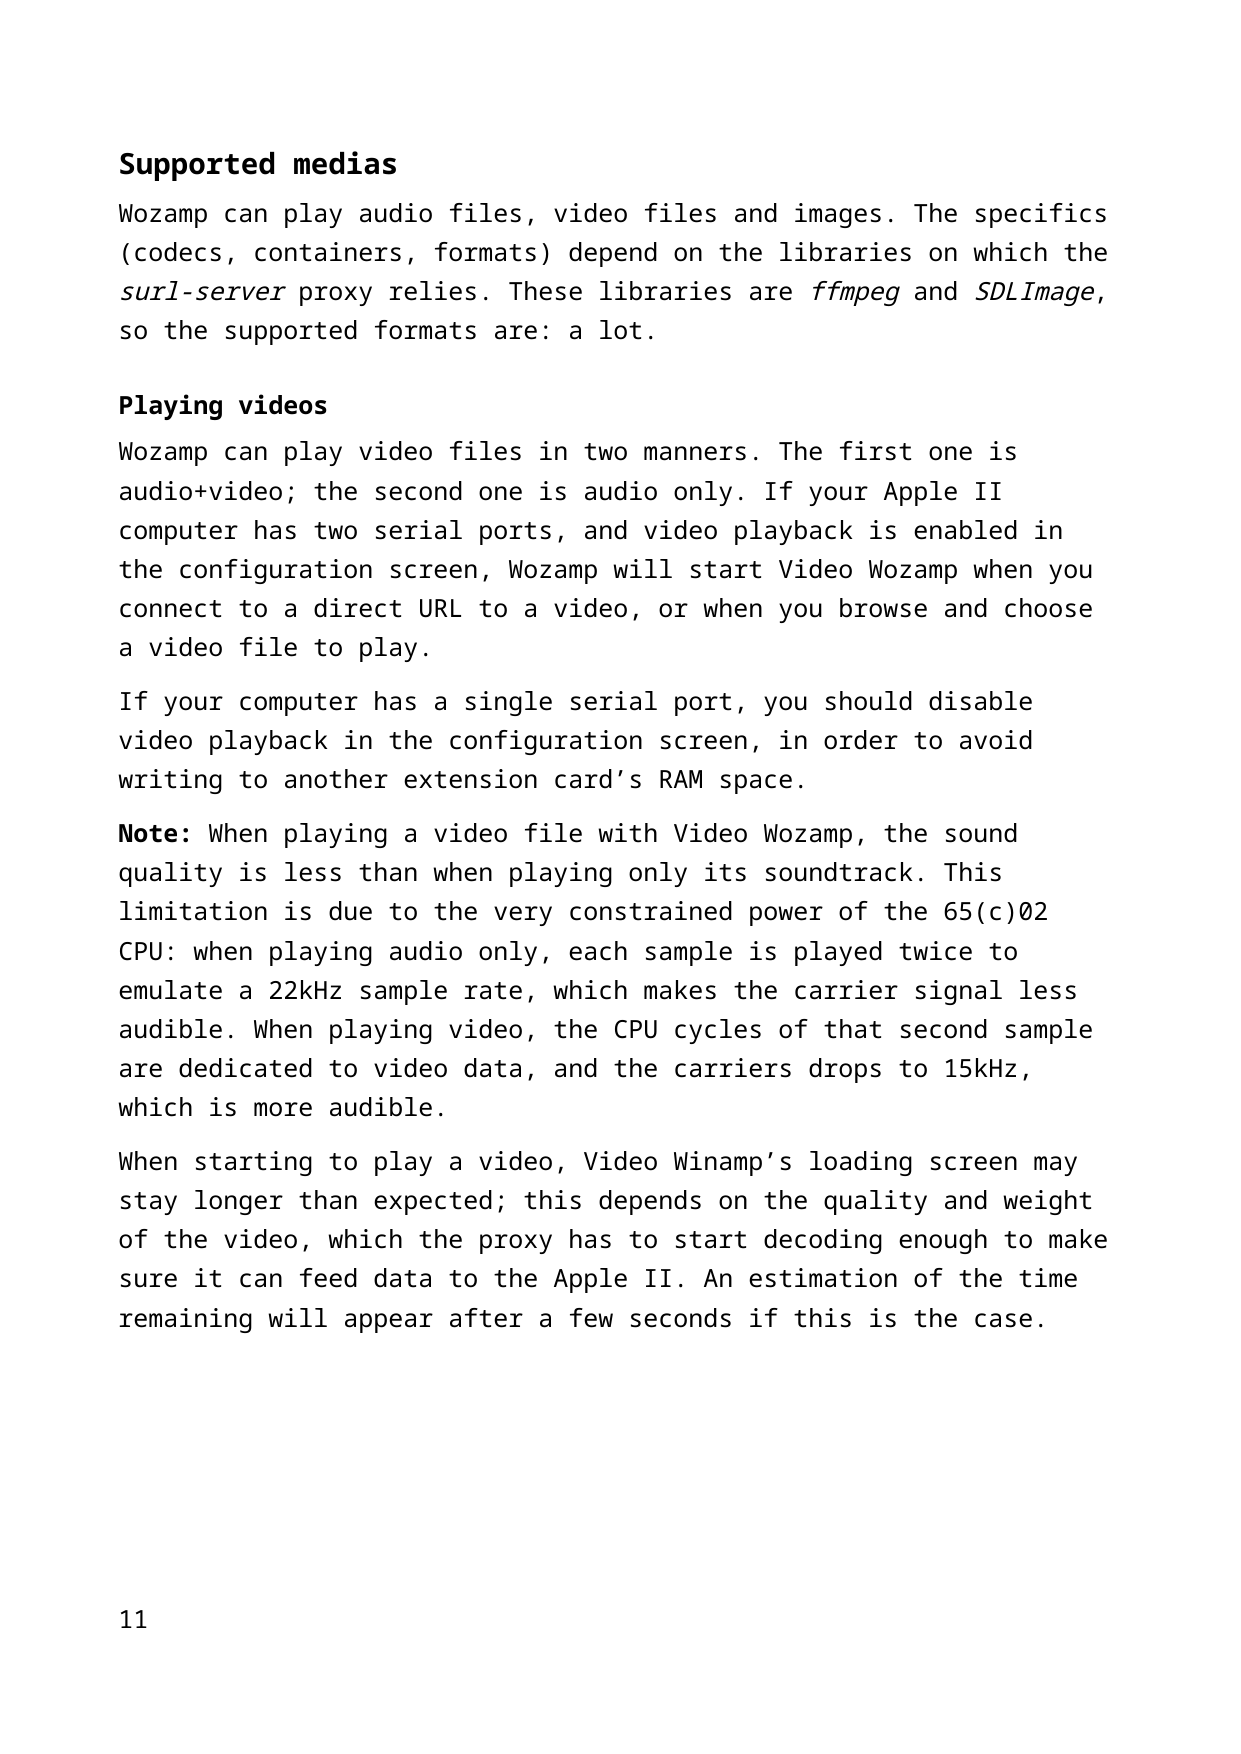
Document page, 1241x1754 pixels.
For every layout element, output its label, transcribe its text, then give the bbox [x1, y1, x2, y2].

text If your computer has a single serial port, you should disable video playback in the configuration screen, in order to avoid writing to another extension card’s RAM space. [118, 683, 1122, 796]
subtitle Supported medias [118, 143, 1122, 183]
text Wozamp can play video files in two manners. The first one is audio+video; the second one is audio only. If your Apple II computer has two serial ports, and video playback is enabled in the configuration screen, Wozamp will start Video Wozamp when you connect to a direct URL to a video, or when you browse and choose a video file to play. [118, 434, 1122, 664]
text Wozamp can play audio files, video files and images. The specifics (codecs, containers, formats) depend on the libraries on which the surl-server proxy relies. These libraries are ffmpeg and SDLImage, so the supported formats are: a lot. [118, 195, 1122, 347]
text When starting to play a video, Video Winamp’s loading screen may stay longer than expected; this depends on the quality and weight of the video, which the proxy has to start decoding enough to make sure it can feed data to the Apple II. An estimation of the time remaining will appear after a few seconds if this is the case. [118, 1143, 1122, 1334]
subtitle Playing videos [118, 387, 1122, 421]
text Note: When playing a video file with Video Wozamp, the sound quality is less than when playing only its soundtrack. This limitation is due to the very constrained power of the 65(c)02 CPU: when playing audio only, each sample is played twice to emulate a 22kHz sample rate, which makes the carrier signal less audible. When playing video, the CPU cycles of that second sample are dedicated to video data, and the carriers drops to 15kHz, which is more audible. [118, 816, 1122, 1124]
